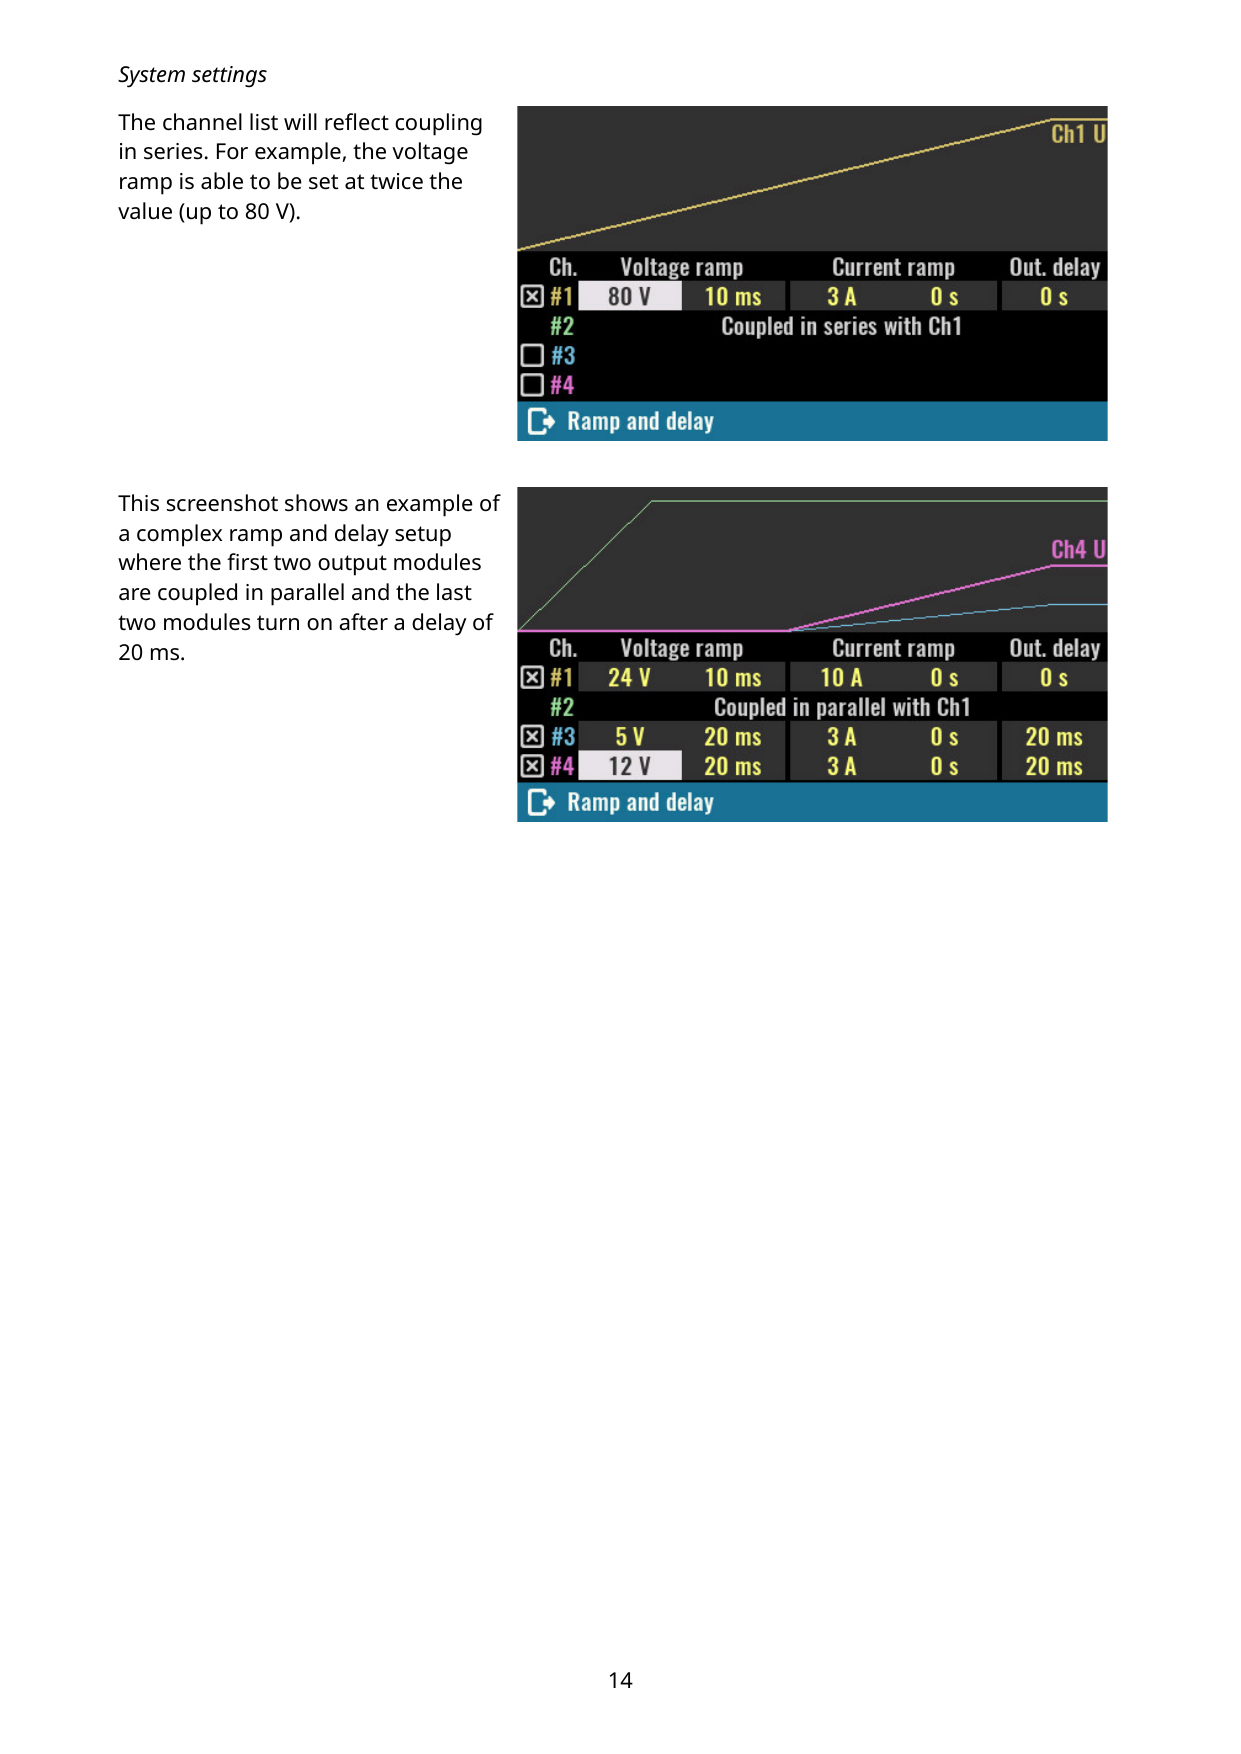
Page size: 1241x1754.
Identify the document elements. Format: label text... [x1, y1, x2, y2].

table_header The channel list will reflect coupling in series. For example, the voltage ramp is able to be set at twice the value (up to 80 V). [118, 107, 502, 458]
table_header [502, 107, 1123, 458]
picture [517, 106, 1108, 441]
table_header [502, 488, 1123, 839]
picture [517, 487, 1108, 822]
table_header This screenshot shows an example of a complex ramp and delay setup where the first two output modules are coupled in parallel and the last two modules turn on after a delay of 20 ms. [118, 488, 502, 839]
